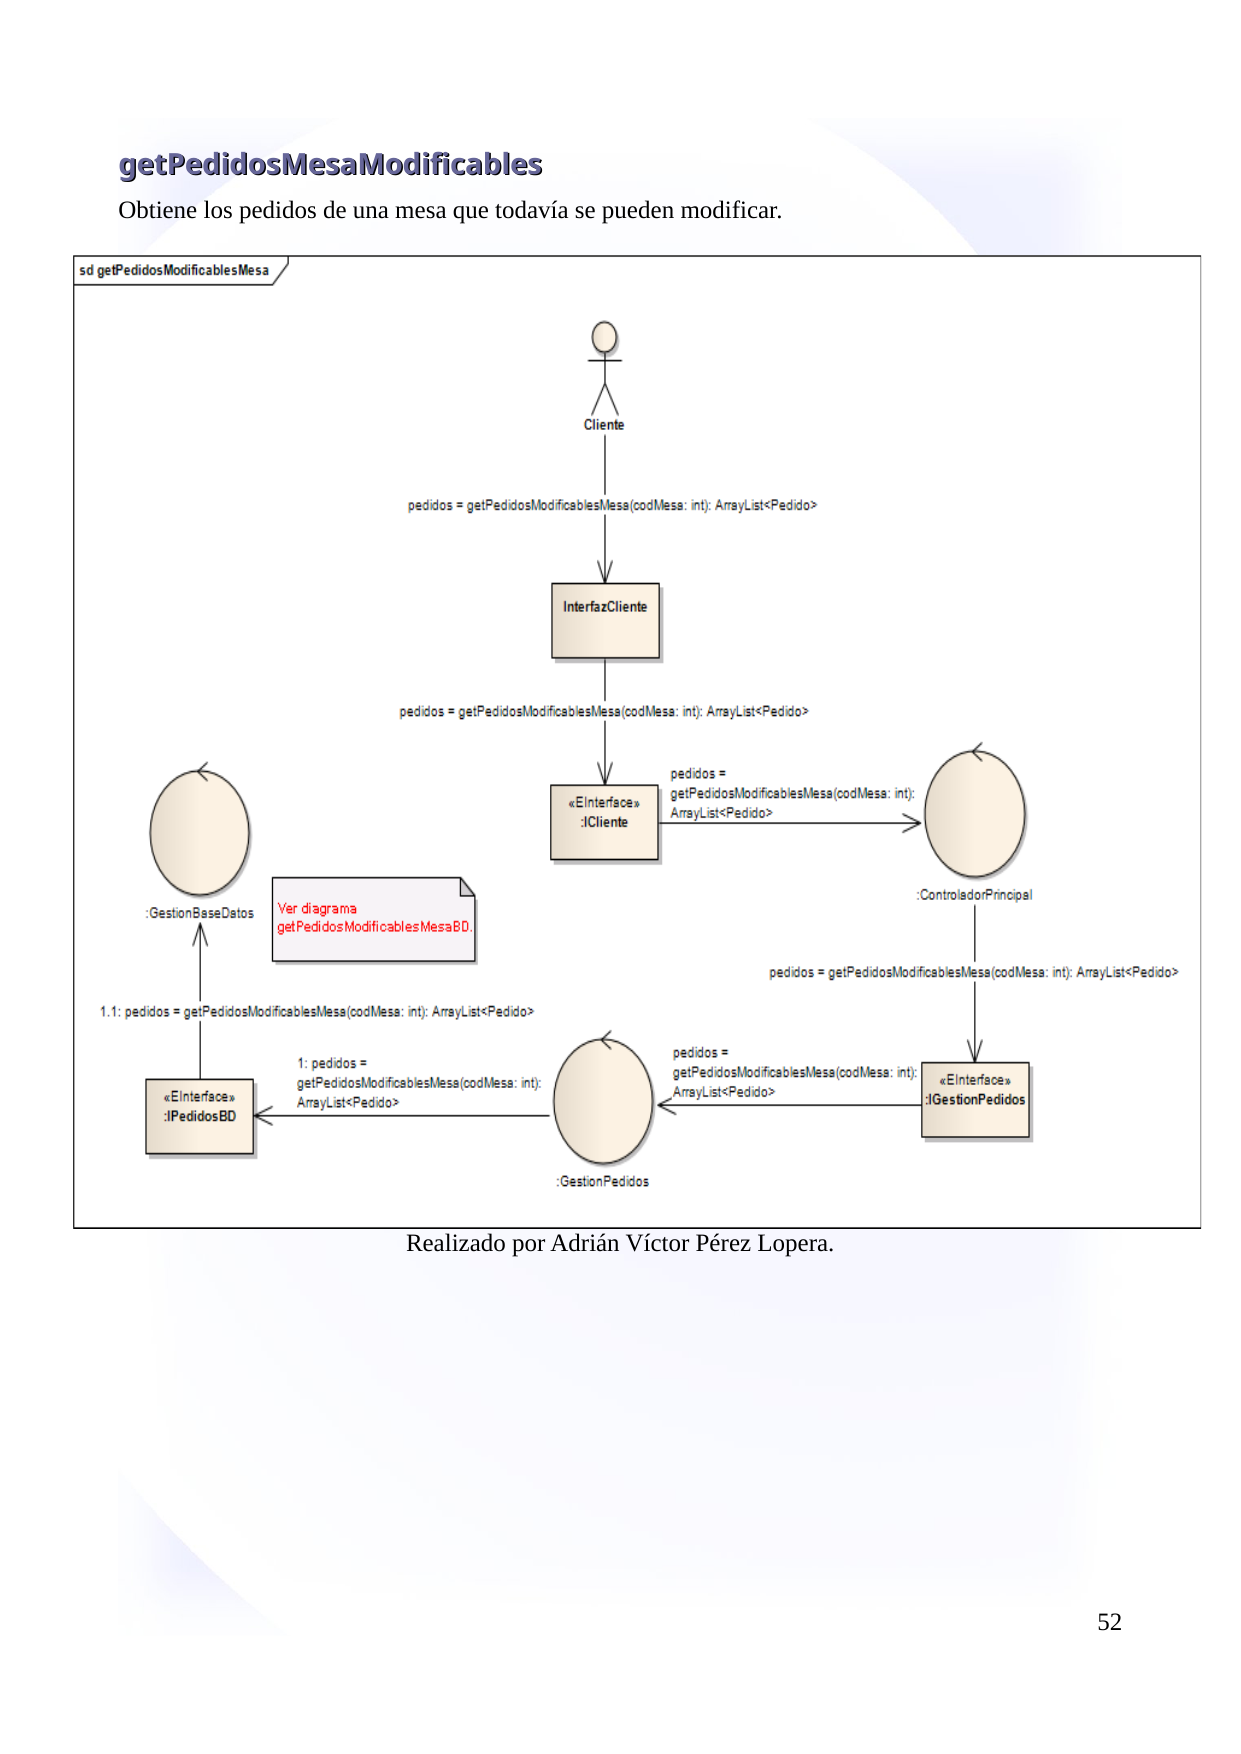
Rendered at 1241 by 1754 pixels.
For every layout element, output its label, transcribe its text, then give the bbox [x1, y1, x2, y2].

picture [118, 183, 1122, 195]
text [118, 237, 1122, 255]
picture [118, 118, 1122, 143]
picture [72, 255, 1202, 1229]
picture [118, 1257, 1122, 1636]
subtitle getPedidosMesaModificables [118, 143, 1122, 183]
text Obtiene los pedidos de una mesa que todavía se pueden modificar. [118, 195, 1122, 224]
text Realizado por Adrián Víctor Pérez Lopera. [118, 1229, 1122, 1257]
picture [118, 224, 1122, 237]
